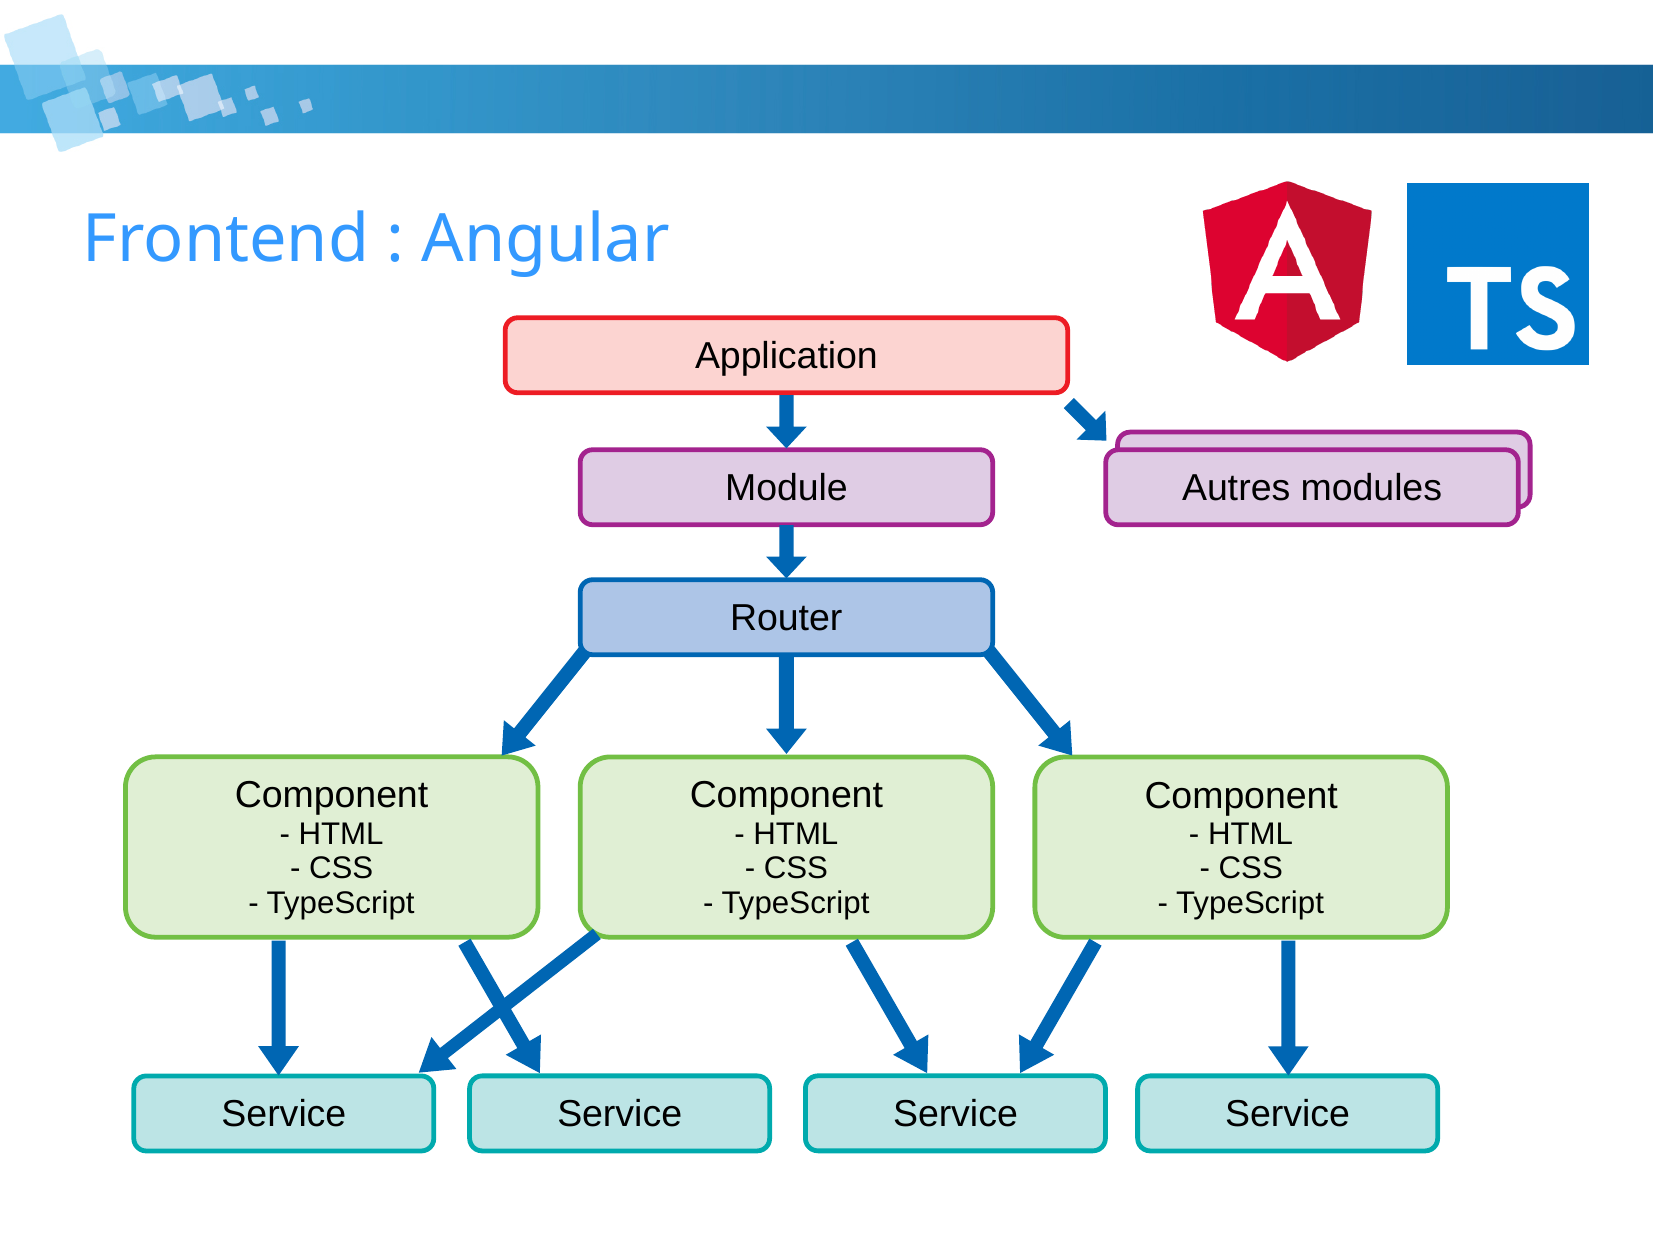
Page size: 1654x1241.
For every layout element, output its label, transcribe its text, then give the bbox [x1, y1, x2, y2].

text_box Service [469, 1075, 770, 1151]
text_box [845, 938, 929, 1074]
text_box [983, 646, 1073, 756]
text_box Modules tiers [1117, 432, 1531, 507]
text_box [1018, 938, 1102, 1074]
text_box [766, 525, 807, 579]
title Frontend : Angular [82, 132, 1571, 340]
text_box [501, 646, 591, 756]
text_box [766, 657, 807, 754]
text_box Component - HTML - CSS - TypeScript [580, 756, 993, 938]
text_box Autres modules [1105, 449, 1519, 525]
text_box Service [1137, 1075, 1438, 1151]
text_box [418, 928, 601, 1074]
text_box [1063, 398, 1107, 441]
text_box Component - HTML - CSS - TypeScript [125, 756, 538, 938]
picture [0, 0, 1653, 1238]
text_box Application [505, 317, 1068, 393]
text_box Module [580, 449, 993, 525]
text_box Service [133, 1075, 434, 1151]
text_box Router [580, 579, 993, 655]
text_box [1267, 940, 1309, 1076]
text_box Component - HTML - CSS - TypeScript [1034, 756, 1448, 938]
text_box Service [805, 1075, 1106, 1151]
text_box [258, 940, 299, 1076]
text_box [766, 395, 807, 449]
